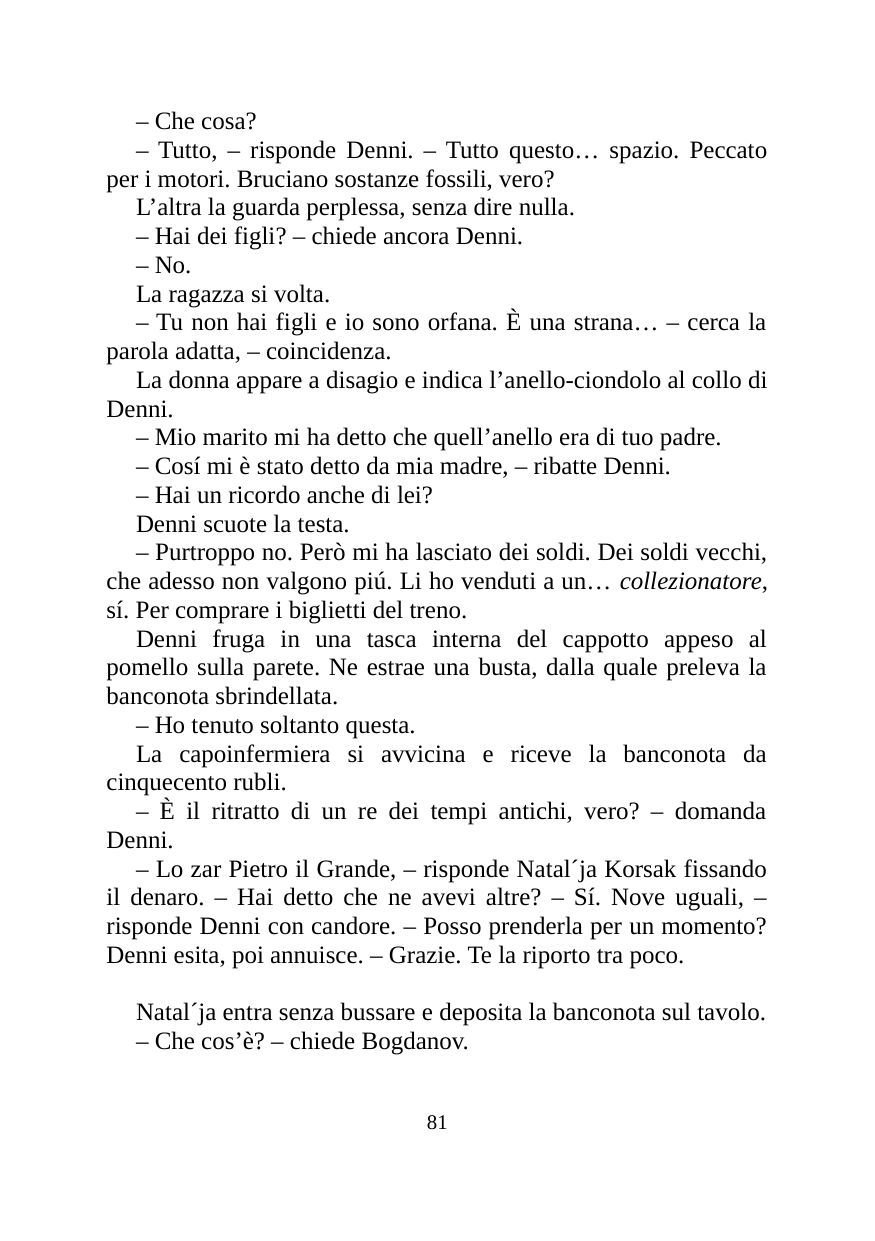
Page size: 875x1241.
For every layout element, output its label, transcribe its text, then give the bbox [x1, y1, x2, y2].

text – Purtroppo no. Però mi ha lasciato dei soldi. Dei soldi vecchi, che adesso non valgono piú. Li ho venduti a un… collezionatore, sí. Per comprare i biglietti del treno. [106, 537, 768, 624]
text La donna appare a disagio e indica l’anello-ciondolo al collo di Denni. [106, 365, 768, 422]
text L’altra la guarda perplessa, senza dire nulla. [106, 192, 768, 221]
text – Che cos’è? – chiede Bogdanov. [106, 1026, 768, 1055]
text Denni fruga in una tasca interna del cappotto appeso al pomello sulla parete. Ne estrae una busta, dalla quale preleva la banconota sbrindellata. [106, 624, 768, 710]
text Natal´ja entra senza bussare e deposita la banconota sul tavolo. [106, 997, 768, 1026]
text – Ho tenuto soltanto questa. [106, 710, 768, 739]
text – Tu non hai figli e io sono orfana. È una strana… – cerca la parola adatta, – coincidenza. [106, 307, 768, 365]
text – Mio marito mi ha detto che quell’anello era di tuo padre. [106, 422, 768, 451]
text – Tutto, – risponde Denni. – Tutto questo… spazio. Peccato per i motori. Bruciano sostanze fossili, vero? [106, 135, 768, 192]
text – Che cosa? [106, 106, 768, 135]
text – No. [106, 250, 768, 279]
text – È il ritratto di un re dei tempi antichi, vero? – domanda Denni. [106, 796, 768, 854]
text – Lo zar Pietro il Grande, – risponde Natal´ja Korsak fissando il denaro. – Hai detto che ne avevi altre? – Sí. Nove uguali, – risponde Denni con candore. – Posso prenderla per un momento? Denni esita, poi annuisce. – Grazie. Te la riporto tra poco. [106, 854, 768, 969]
text – Cosí mi è stato detto da mia madre, – ribatte Denni. [106, 451, 768, 480]
text La capoinfermiera si avvicina e riceve la banconota da cinquecento rubli. [106, 739, 768, 796]
text Denni scuote la testa. [106, 509, 768, 537]
text – Hai un ricordo anche di lei? [106, 480, 768, 509]
text La ragazza si volta. [106, 279, 768, 307]
text – Hai dei figli? – chiede ancora Denni. [106, 221, 768, 250]
